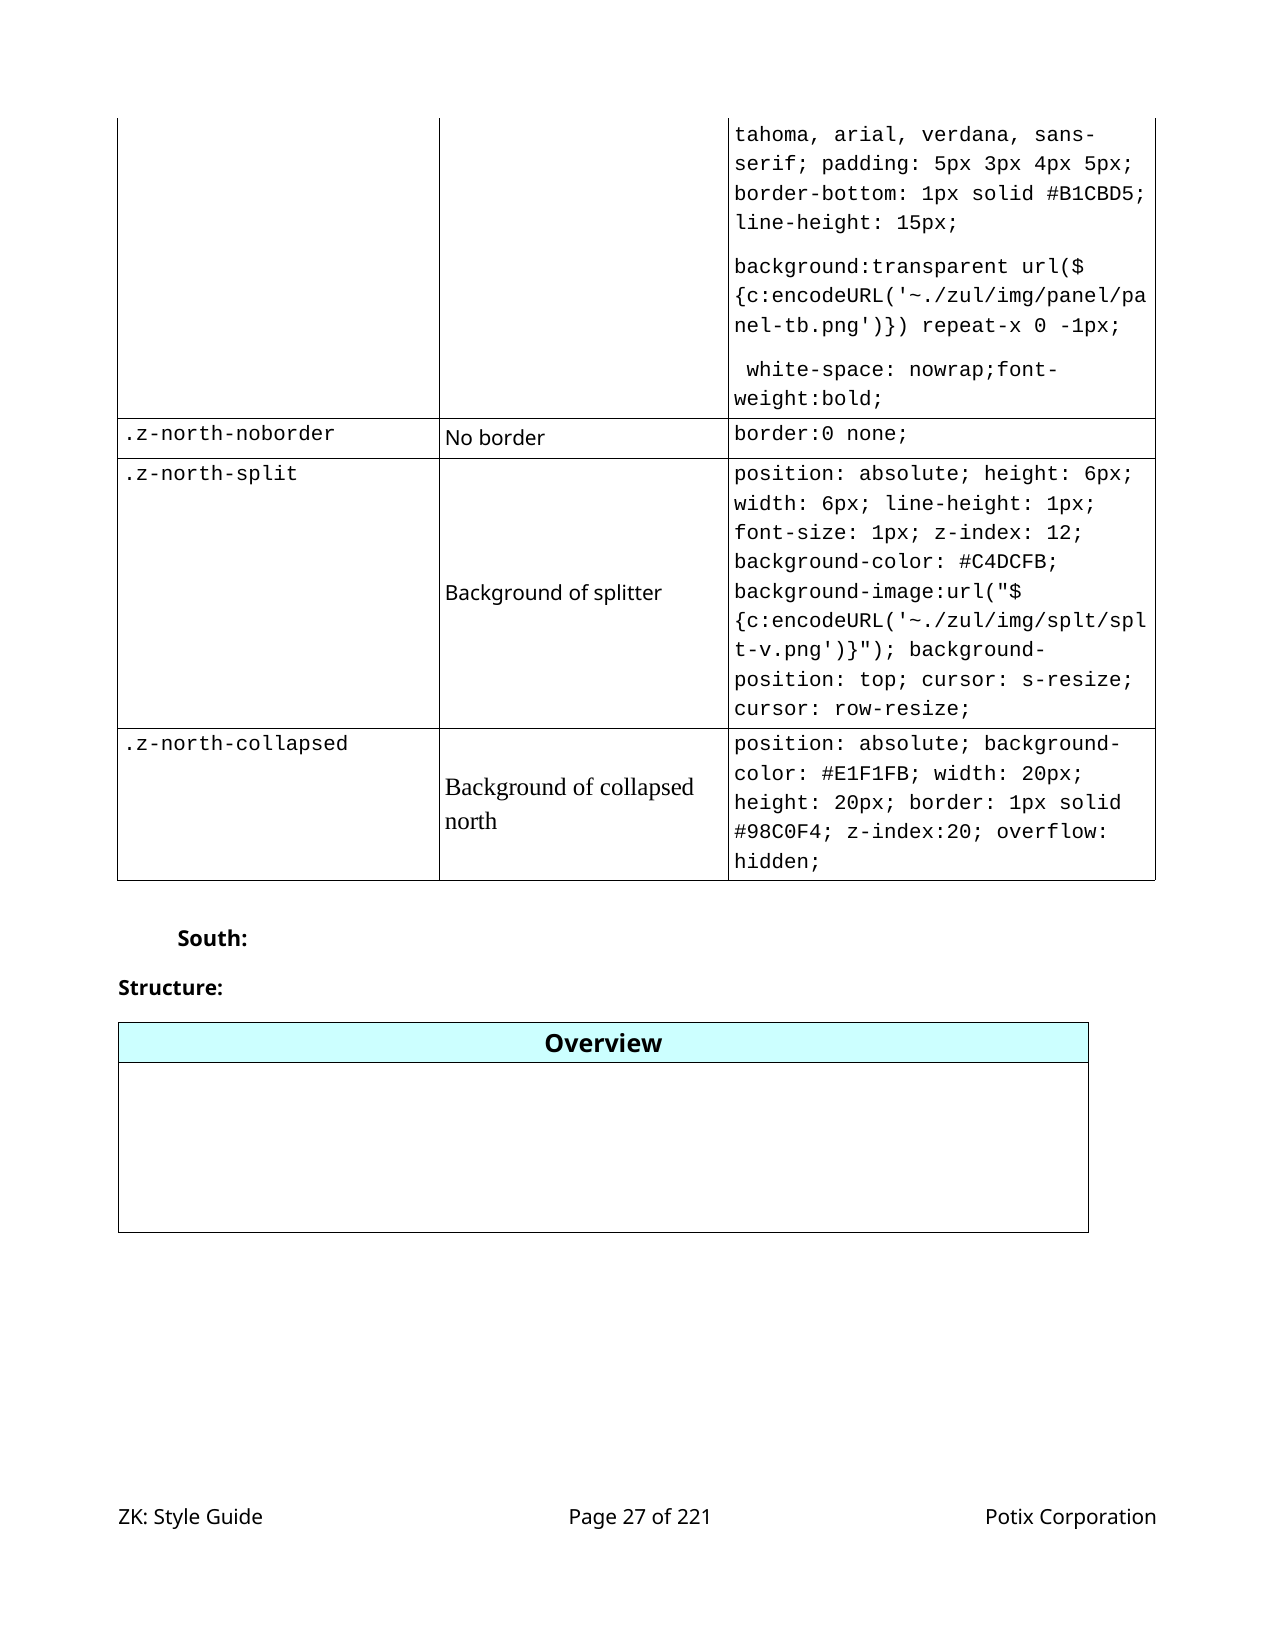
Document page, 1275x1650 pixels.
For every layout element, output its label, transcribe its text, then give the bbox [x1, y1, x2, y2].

table_cell Background of collapsed north [440, 729, 728, 880]
subtitle South: [177, 923, 1157, 953]
table_cell [118, 118, 439, 418]
table_cell .z-north-collapsed [118, 729, 439, 880]
table_cell [119, 1063, 1088, 1232]
table_cell position: absolute; background-color: #E1F1FB; width: 20px; height: 20px; border: 1px solid #98C0F4; z-index:20; overflow: hidden; [729, 729, 1155, 880]
table_cell [440, 118, 728, 418]
table_cell No border [440, 419, 728, 458]
table_cell Background of splitter [440, 459, 728, 728]
table_cell .z-north-noborder [118, 419, 439, 458]
table_header Overview [119, 1023, 1088, 1062]
table_cell .z-north-split [118, 459, 439, 728]
text Structure: [118, 973, 1157, 1002]
table_cell border:0 none; [729, 419, 1155, 458]
table_cell tahoma, arial, verdana, sans-serif; padding: 5px 3px 4px 5px; border-bottom: 1px solid #B1CBD5; line-height: 15px; background:transparent url(${c:encodeURL('~./zul/img/panel/panel-tb.png')}) repeat-x 0 -1px; white-space: nowrap;font-weight:bold; [729, 118, 1155, 418]
table_cell position: absolute; height: 6px; width: 6px; line-height: 1px; font-size: 1px; z-index: 12; background-color: #C4DCFB; background-image:url("${c:encodeURL('~./zul/img/splt/splt-v.png')}"); background-position: top; cursor: s-resize; cursor: row-resize; [729, 459, 1155, 728]
